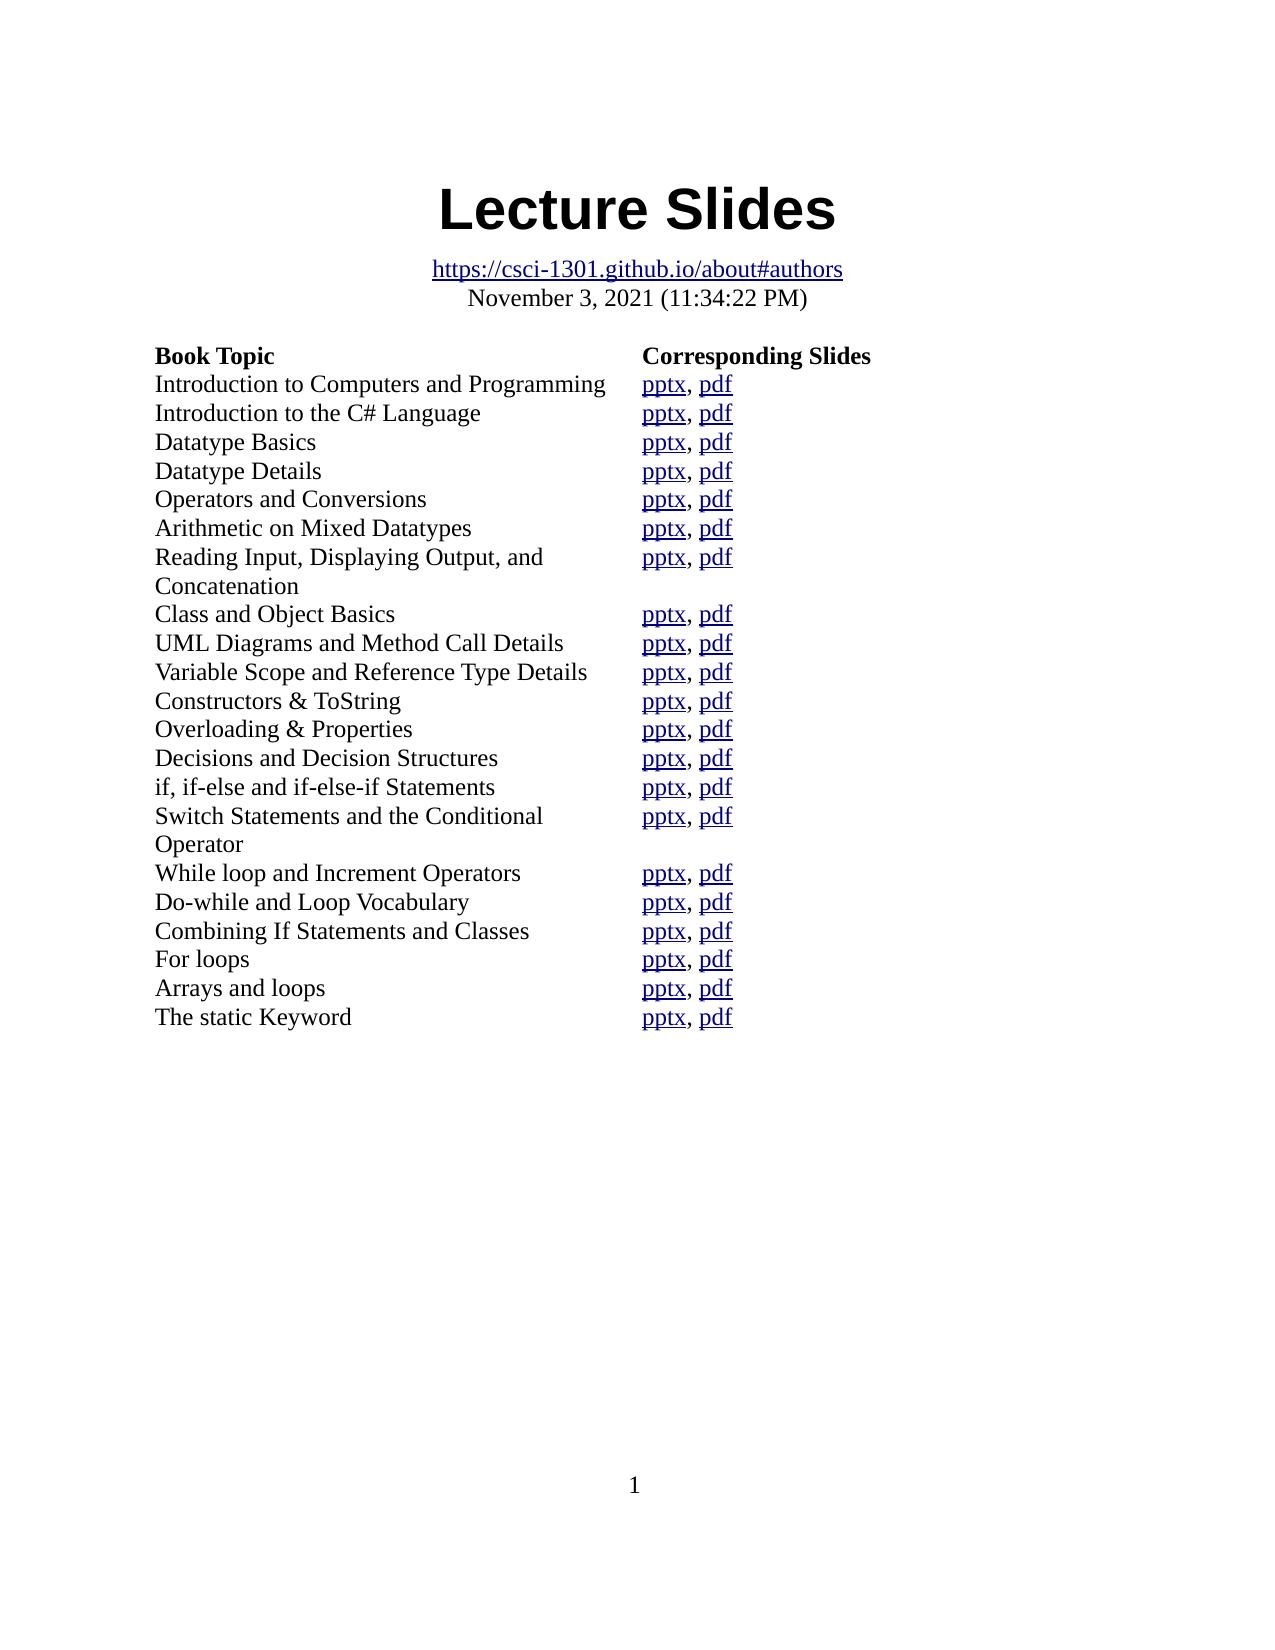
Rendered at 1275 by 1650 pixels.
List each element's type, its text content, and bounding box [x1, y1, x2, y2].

table_cell pptx, pdf [638, 628, 1125, 657]
table_cell pptx, pdf [638, 686, 1125, 714]
table_cell pptx, pdf [638, 1002, 1125, 1031]
table_cell Switch Statements and the Conditional Operator [150, 801, 637, 858]
title Lecture Slides [150, 175, 1125, 242]
table_cell pptx, pdf [638, 398, 1125, 427]
table_cell Introduction to Computers and Programming [150, 370, 637, 398]
table_cell pptx, pdf [638, 945, 1125, 973]
table_cell While loop and Increment Operators [150, 858, 637, 887]
table_cell pptx, pdf [638, 743, 1125, 772]
table_cell pptx, pdf [638, 973, 1125, 1002]
table_cell Datatype Basics [150, 427, 637, 456]
table_cell pptx, pdf [638, 772, 1125, 801]
table_cell Constructors & ToString [150, 686, 637, 714]
table_cell pptx, pdf [638, 513, 1125, 542]
table_cell Introduction to the C# Language [150, 398, 637, 427]
table_cell pptx, pdf [638, 600, 1125, 628]
table_cell pptx, pdf [638, 456, 1125, 484]
text November 3, 2021 (11:34:22 PM) [150, 283, 1125, 312]
table_header Book Topic [150, 341, 637, 369]
table_cell Variable Scope and Reference Type Details [150, 657, 637, 686]
table_header Corresponding Slides [638, 341, 1125, 369]
table_cell Reading Input, Displaying Output, and Concatenation [150, 542, 637, 599]
table_cell Combining If Statements and Classes [150, 916, 637, 944]
table_cell Do-while and Loop Vocabulary [150, 887, 637, 916]
table_cell Datatype Details [150, 456, 637, 484]
table_cell pptx, pdf [638, 916, 1125, 944]
table_cell pptx, pdf [638, 485, 1125, 513]
table_cell pptx, pdf [638, 887, 1125, 916]
table_cell pptx, pdf [638, 801, 1125, 858]
table_cell pptx, pdf [638, 657, 1125, 686]
table_cell Overloading & Properties [150, 715, 637, 743]
table_cell pptx, pdf [638, 370, 1125, 398]
table_cell Arithmetic on Mixed Datatypes [150, 513, 637, 542]
text https://csci-1301.github.io/about#authors [150, 254, 1125, 283]
table_cell The static Keyword [150, 1002, 637, 1031]
table_cell Arrays and loops [150, 973, 637, 1002]
table_cell For loops [150, 945, 637, 973]
table_cell pptx, pdf [638, 427, 1125, 456]
table_cell Class and Object Basics [150, 600, 637, 628]
table_cell pptx, pdf [638, 858, 1125, 887]
table_cell Decisions and Decision Structures [150, 743, 637, 772]
table_cell pptx, pdf [638, 715, 1125, 743]
table_cell if, if-else and if-else-if Statements [150, 772, 637, 801]
table_cell UML Diagrams and Method Call Details [150, 628, 637, 657]
table_cell Operators and Conversions [150, 485, 637, 513]
table_cell pptx, pdf [638, 542, 1125, 599]
